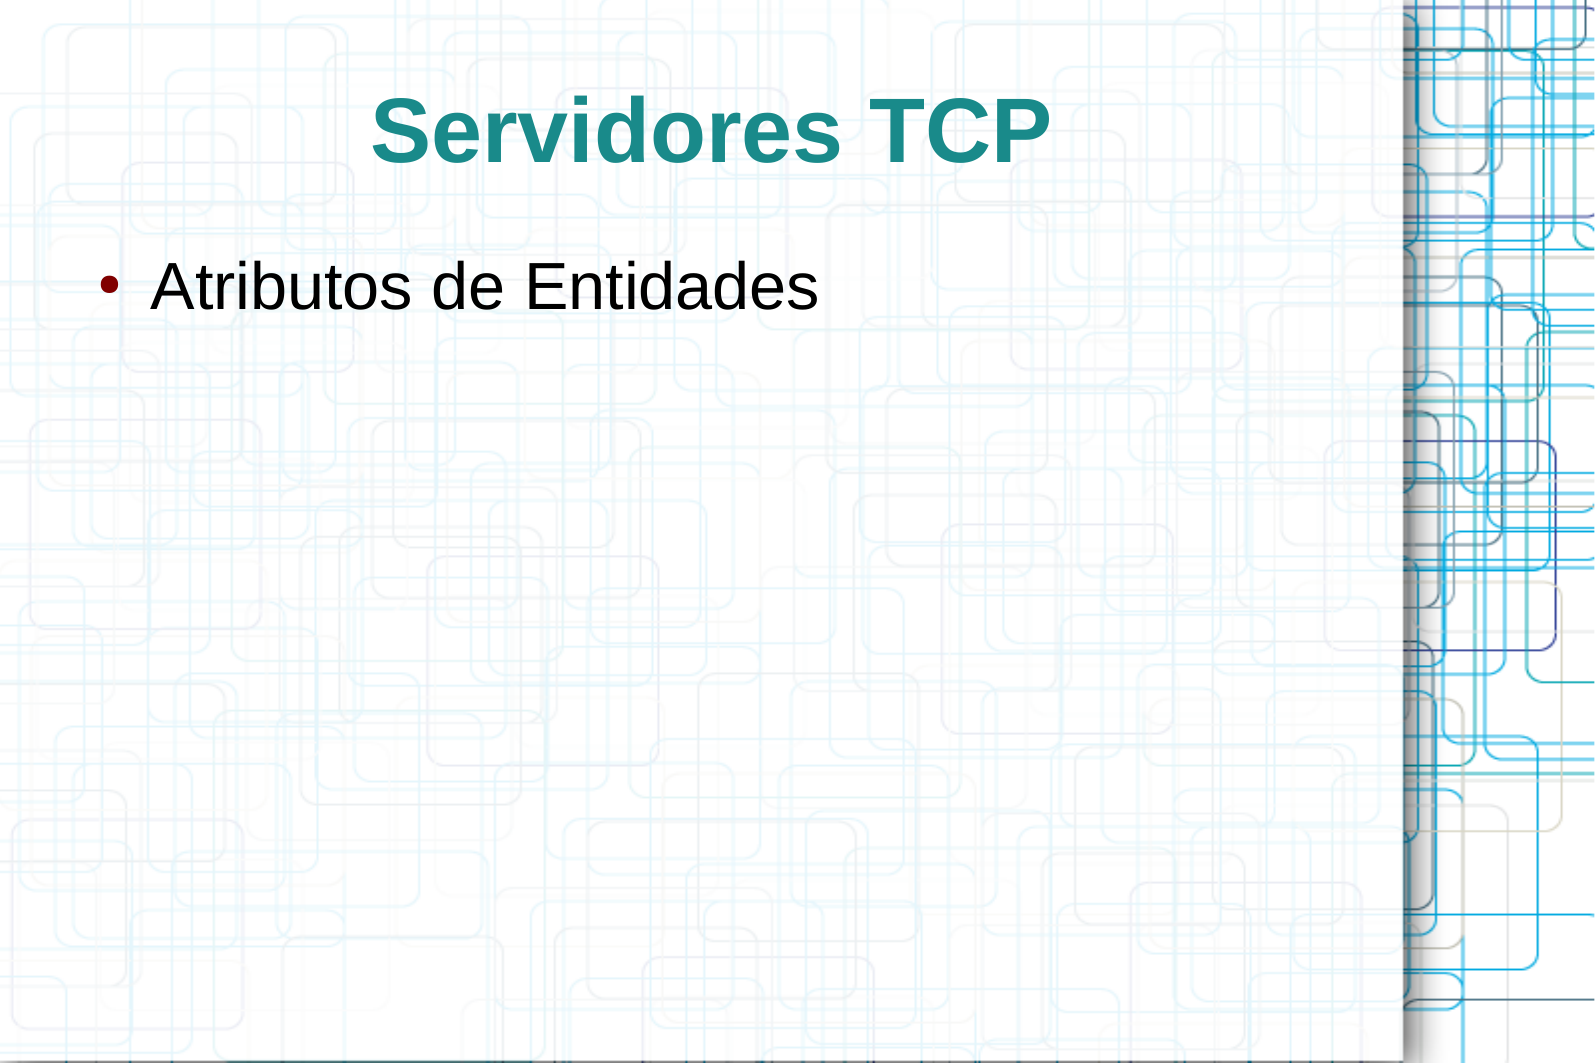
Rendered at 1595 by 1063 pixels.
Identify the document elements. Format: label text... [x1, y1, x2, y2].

list Atributos de Entidades [79, 248, 1367, 951]
title Servidores TCP [56, 42, 1367, 220]
picture [0, 0, 1595, 1063]
